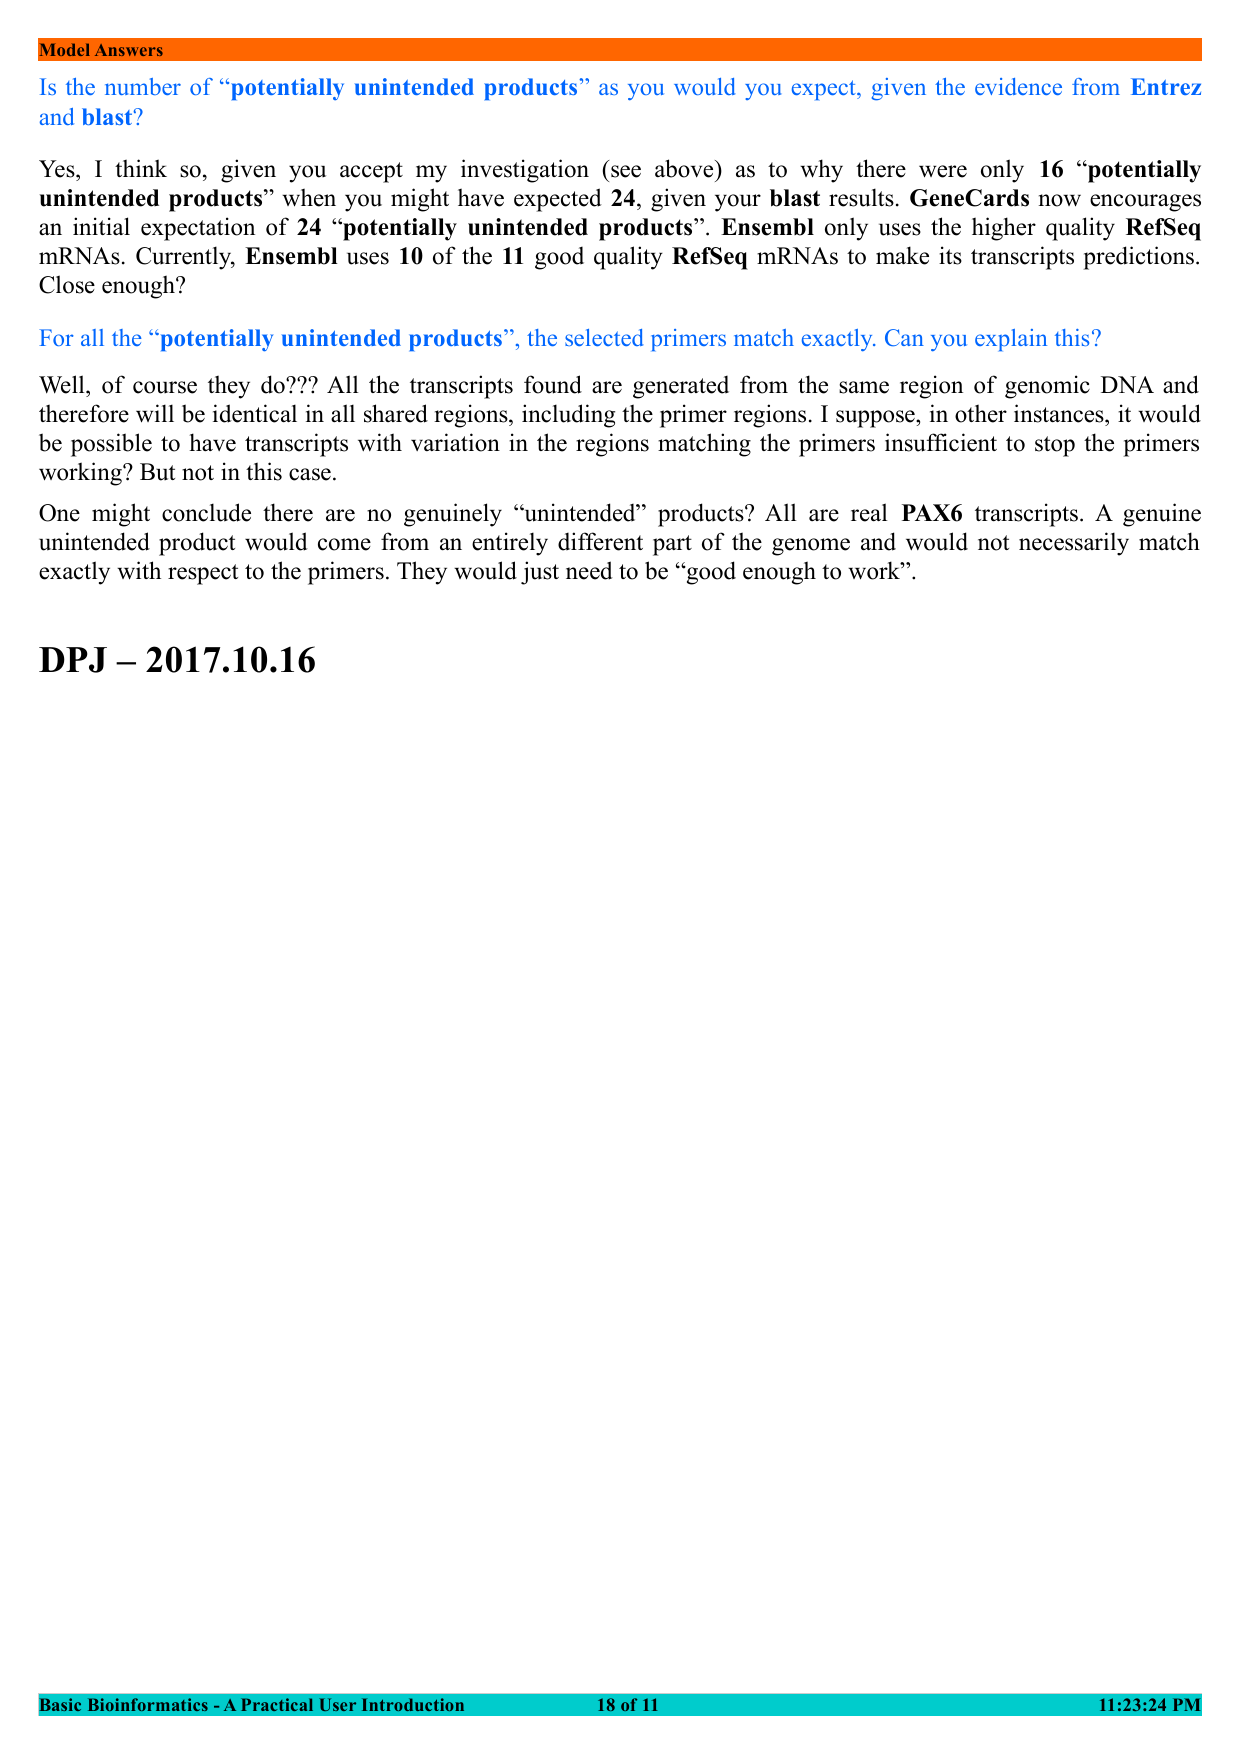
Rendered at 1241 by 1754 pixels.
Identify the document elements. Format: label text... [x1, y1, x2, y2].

text Is the number of “potentially unintended products” as you would you expect, given the evidence from Entrez and blast? [38, 72, 1202, 130]
text DPJ – 2017.10.16 [38, 637, 1202, 680]
text Well, of course they do??? All the transcripts found are generated from the same region of genomic DNA and therefore will be identical in all shared regions, including the primer regions. I suppose, in other instances, it would be possible to have transcripts with variation in the regions matching the primers insufficient to stop the primers working? But not in this case. [38, 369, 1202, 486]
text Yes, I think so, given you accept my investigation (see above) as to why there were only 16 “potentially unintended products” when you might have expected 24, given your blast results. GeneCards now encourages an initial expectation of 24 “potentially unintended products”. Ensembl only uses the higher quality RefSeq mRNAs. Currently, Ensembl uses 10 of the 11 good quality RefSeq mRNAs to make its transcripts predictions. Close enough? [38, 154, 1202, 299]
text One might conclude there are no genuinely “unintended” products? All are real PAX6 transcripts. A genuine unintended product would come from an entirely different part of the genome and would not necessarily match exactly with respect to the primers. They would just need to be “good enough to work”. [38, 498, 1202, 585]
text For all the “potentially unintended products”, the selected primers match exactly. Can you explain this? [38, 323, 1202, 352]
